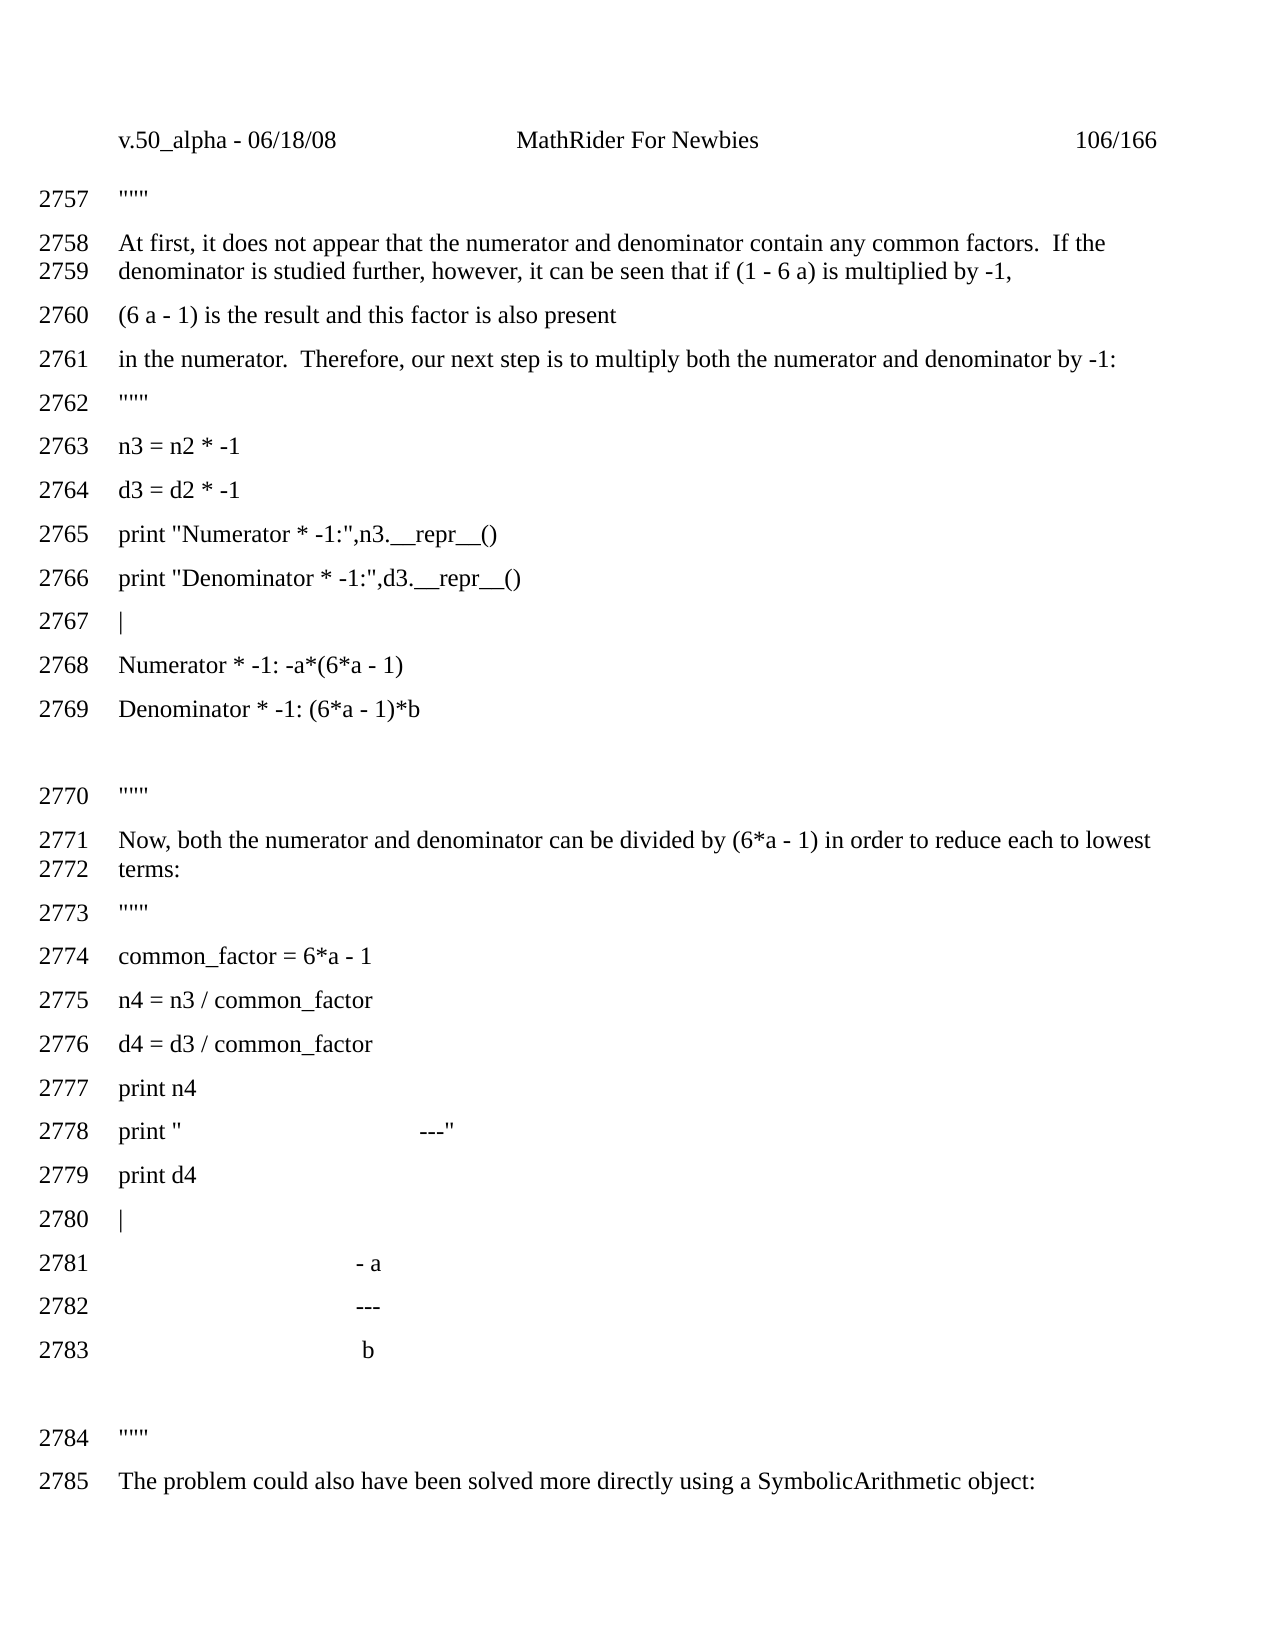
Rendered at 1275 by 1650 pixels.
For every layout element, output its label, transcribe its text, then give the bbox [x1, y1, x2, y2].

text Numerator * -1: -a*(6*a - 1) [118, 650, 1157, 679]
text """ [118, 781, 1157, 810]
text print n4 [118, 1073, 1157, 1101]
text n4 = n3 / common_factor [118, 985, 1157, 1014]
text | [118, 1204, 1157, 1233]
text """ [118, 898, 1157, 926]
text d4 = d3 / common_factor [118, 1029, 1157, 1058]
text n3 = n2 * -1 [118, 431, 1157, 460]
text Denominator * -1: (6*a - 1)*b [118, 694, 1157, 723]
text print "Numerator * -1:",n3.__repr__() [118, 519, 1157, 548]
text - a [118, 1248, 1157, 1276]
text Now, both the numerator and denominator can be divided by (6*a - 1) in order to reduce each to lowest terms: [118, 825, 1157, 883]
text """ [118, 388, 1157, 416]
text --- [118, 1291, 1157, 1320]
text The problem could also have been solved more directly using a SymbolicArithmetic object: [118, 1466, 1157, 1495]
text d3 = d2 * -1 [118, 475, 1157, 504]
text common_factor = 6*a - 1 [118, 941, 1157, 970]
text """ [118, 184, 1157, 213]
text in the numerator. Therefore, our next step is to multiply both the numerator and denominator by -1: [118, 344, 1157, 373]
text b [118, 1335, 1157, 1364]
text """ [118, 1423, 1157, 1451]
text print "Denominator * -1:",d3.__repr__() [118, 563, 1157, 591]
text print d4 [118, 1160, 1157, 1189]
text At first, it does not appear that the numerator and denominator contain any common factors. If the denominator is studied further, however, it can be seen that if (1 - 6 a) is multiplied by -1, [118, 228, 1157, 285]
text print " ---" [118, 1116, 1157, 1145]
text (6 a - 1) is the result and this factor is also present [118, 300, 1157, 329]
text | [118, 606, 1157, 635]
